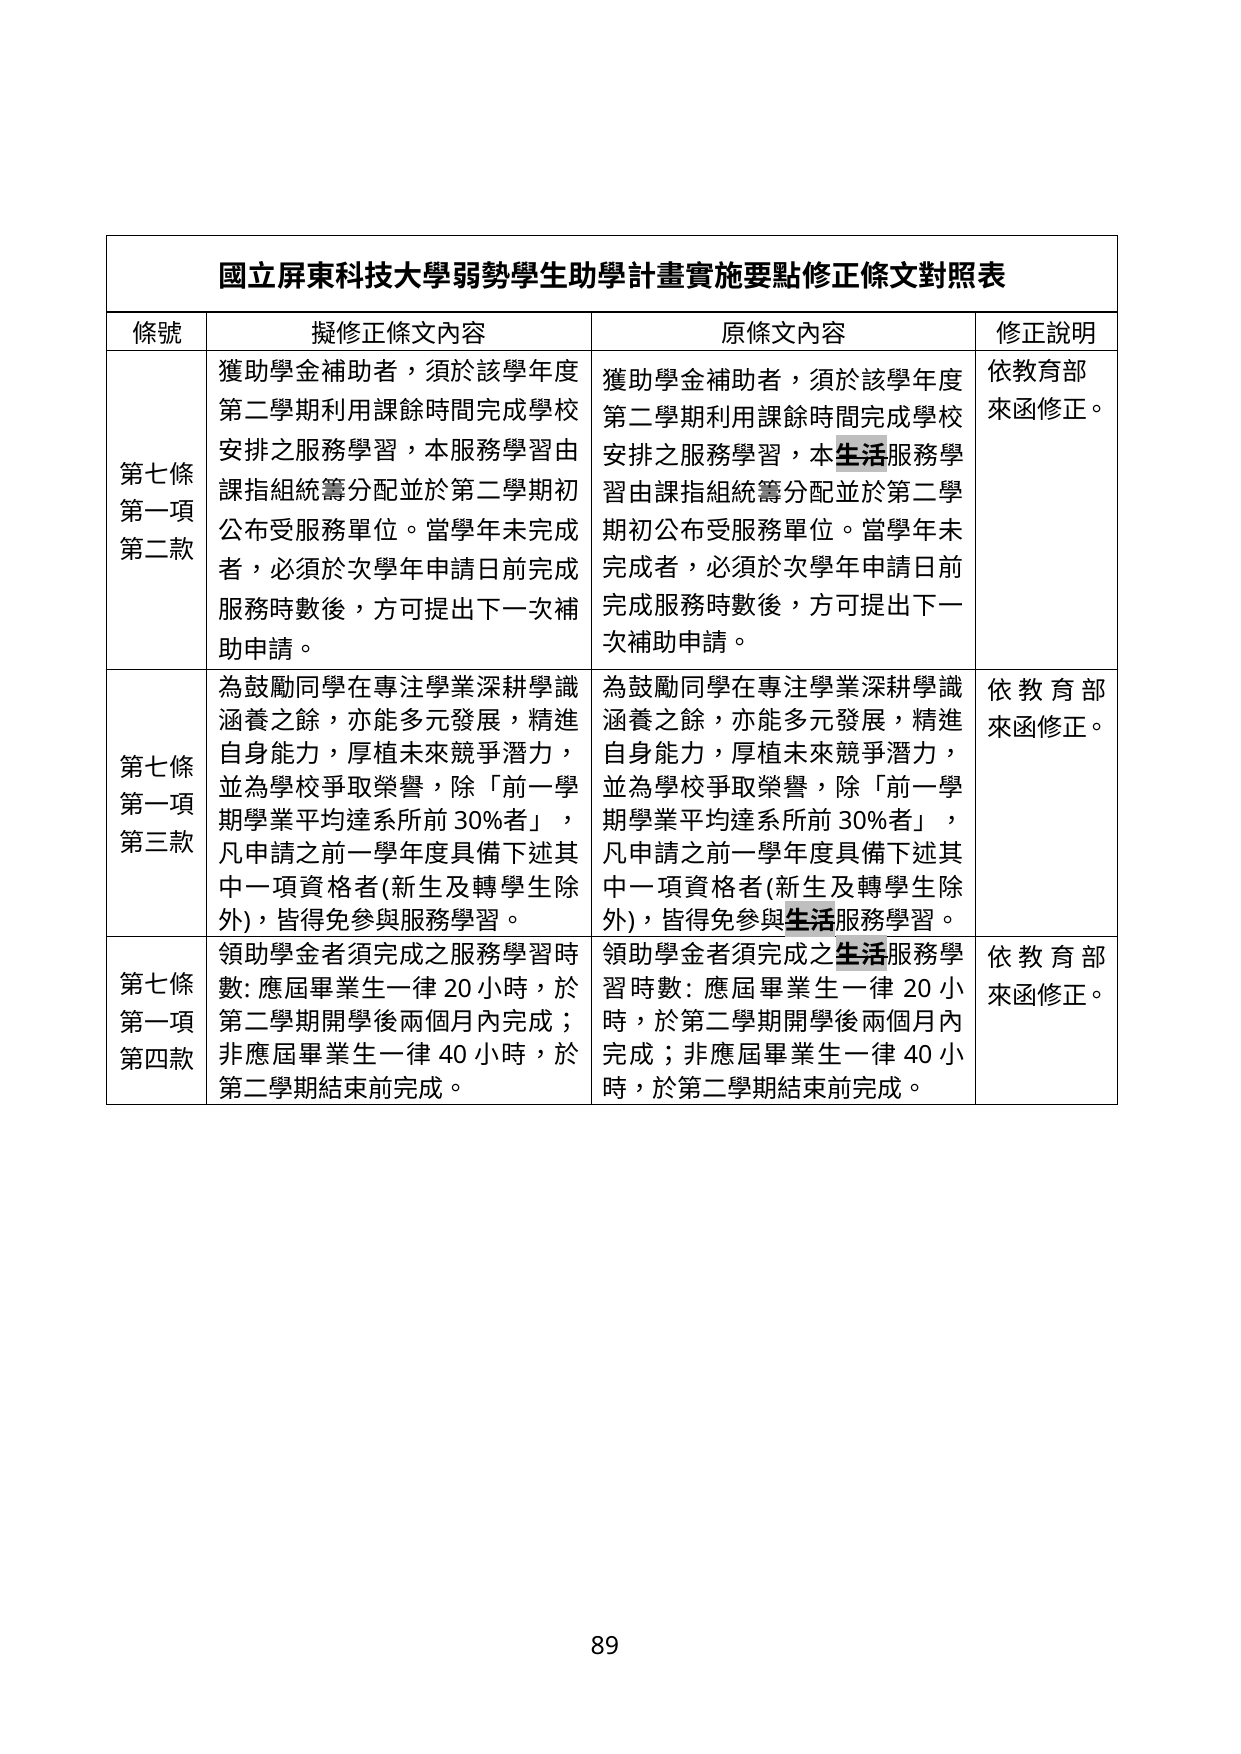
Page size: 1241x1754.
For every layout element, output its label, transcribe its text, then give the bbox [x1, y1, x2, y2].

table_cell 依教育部來函修正。 [976, 670, 1117, 936]
table_cell 第七條第一項 第三款 [107, 670, 206, 936]
table_header 國立屏東科技大學弱勢學生助學計畫實施要點修正條文對照表 [107, 236, 1117, 311]
table_cell 領助學金者須完成之服務學習時數: 應屆畢業生一律20小時，於第二學期開學後兩個月內完成；非應屆畢業生一律40小時，於第二學期結束前完成。 [207, 937, 591, 1104]
table_cell 條號 [107, 313, 206, 350]
table_cell 依教育部來函修正。 [976, 937, 1117, 1104]
table_cell 為鼓勵同學在專注學業深耕學識涵養之餘，亦能多元發展，精進自身能力，厚植未來競爭潛力，並為學校爭取榮譽，除「前一學期學業平均達系所前30%者」，凡申請之前一學年度具備下述其中一項資格者(新生及轉學生除外)，皆得免參與服務學習。 [207, 670, 591, 936]
table_cell 第七條第一項 第二款 [107, 351, 206, 668]
table_cell 原條文內容 [592, 313, 975, 350]
table_cell 依教育部來函修正。 [976, 351, 1117, 668]
table_cell 獲助學金補助者，須於該學年度第二學期利用課餘時間完成學校安排之服務學習，本生活服務學習由課指組統籌分配並於第二學期初公布受服務單位。當學年未完成者，必須於次學年申請日前完成服務時數後，方可提出下一次補助申請。 [592, 351, 975, 668]
table_cell 獲助學金補助者，須於該學年度第二學期利用課餘時間完成學校安排之服務學習，本服務學習由課指組統籌分配並於第二學期初公布受服務單位。當學年未完成者，必須於次學年申請日前完成服務時數後，方可提出下一次補助申請。 [207, 351, 591, 668]
table_cell 擬修正條文內容 [207, 313, 591, 350]
table_cell 領助學金者須完成之生活服務學習時數: 應屆畢業生一律20小時，於第二學期開學後兩個月內完成；非應屆畢業生一律40小時，於第二學期結束前完成。 [592, 937, 975, 1104]
table_cell 修正說明 [976, 313, 1117, 350]
table_cell 第七條第一項 第四款 [107, 937, 206, 1104]
table_cell 為鼓勵同學在專注學業深耕學識涵養之餘，亦能多元發展，精進自身能力，厚植未來競爭潛力，並為學校爭取榮譽，除「前一學期學業平均達系所前30%者」，凡申請之前一學年度具備下述其中一項資格者(新生及轉學生除外)，皆得免參與生活服務學習。 [592, 670, 975, 936]
